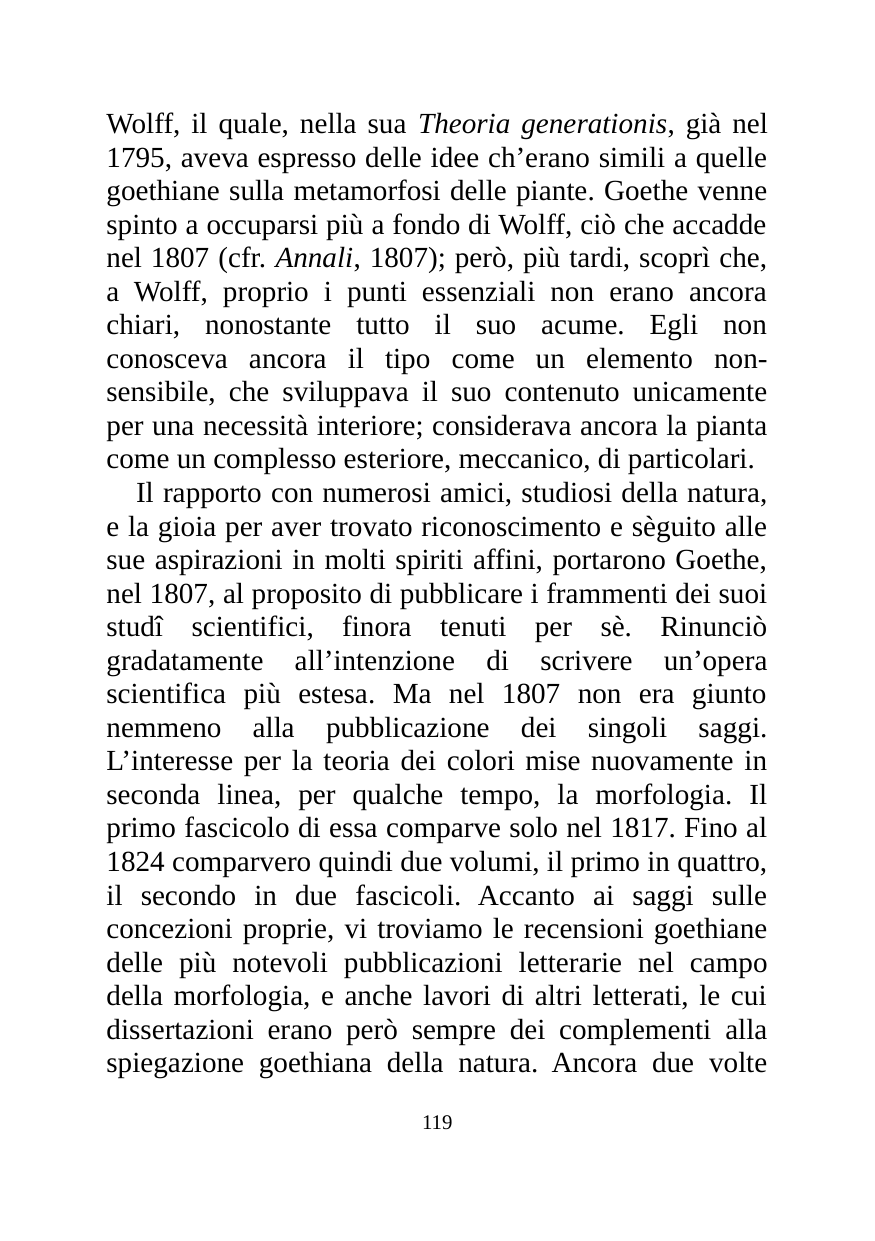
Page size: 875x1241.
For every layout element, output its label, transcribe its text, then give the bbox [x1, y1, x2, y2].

text Wolff, il quale, nella sua Theoria generationis, già nel 1795, aveva espresso delle idee ch’erano simili a quelle goethiane sulla metamorfosi delle piante. Goethe venne spinto a occuparsi più a fondo di Wolff, ciò che accadde nel 1807 (cfr. Annali, 1807); però, più tardi, scoprì che, a Wolff, proprio i punti essenziali non erano ancora chiari, nonostante tutto il suo acume. Egli non conosceva ancora il tipo come un elemento non-sensibile, che sviluppava il suo contenuto unicamente per una necessità interiore; considerava ancora la pianta come un complesso esteriore, meccanico, di particolari. [106, 106, 768, 475]
text Il rapporto con numerosi amici, studiosi della natura, e la gioia per aver trovato riconoscimento e sèguito alle sue aspirazioni in molti spiriti affini, portarono Goethe, nel 1807, al proposito di pubblicare i frammenti dei suoi studî scientifici, finora tenuti per sè. Rinunciò gradatamente all’intenzione di scrivere un’opera scientifica più estesa. Ma nel 1807 non era giunto nemmeno alla pubblicazione dei singoli saggi. L’interesse per la teoria dei colori mise nuovamente in seconda linea, per qualche tempo, la morfologia. Il primo fascicolo di essa comparve solo nel 1817. Fino al 1824 comparvero quindi due volumi, il primo in quattro, il secondo in due fascicoli. Accanto ai saggi sulle concezioni proprie, vi troviamo le recensioni goethiane delle più notevoli pubblicazioni letterarie nel campo della morfologia, e anche lavori di altri letterati, le cui dissertazioni erano però sempre dei complementi alla spiegazione goethiana della natura. Ancora due volte [106, 475, 768, 1079]
